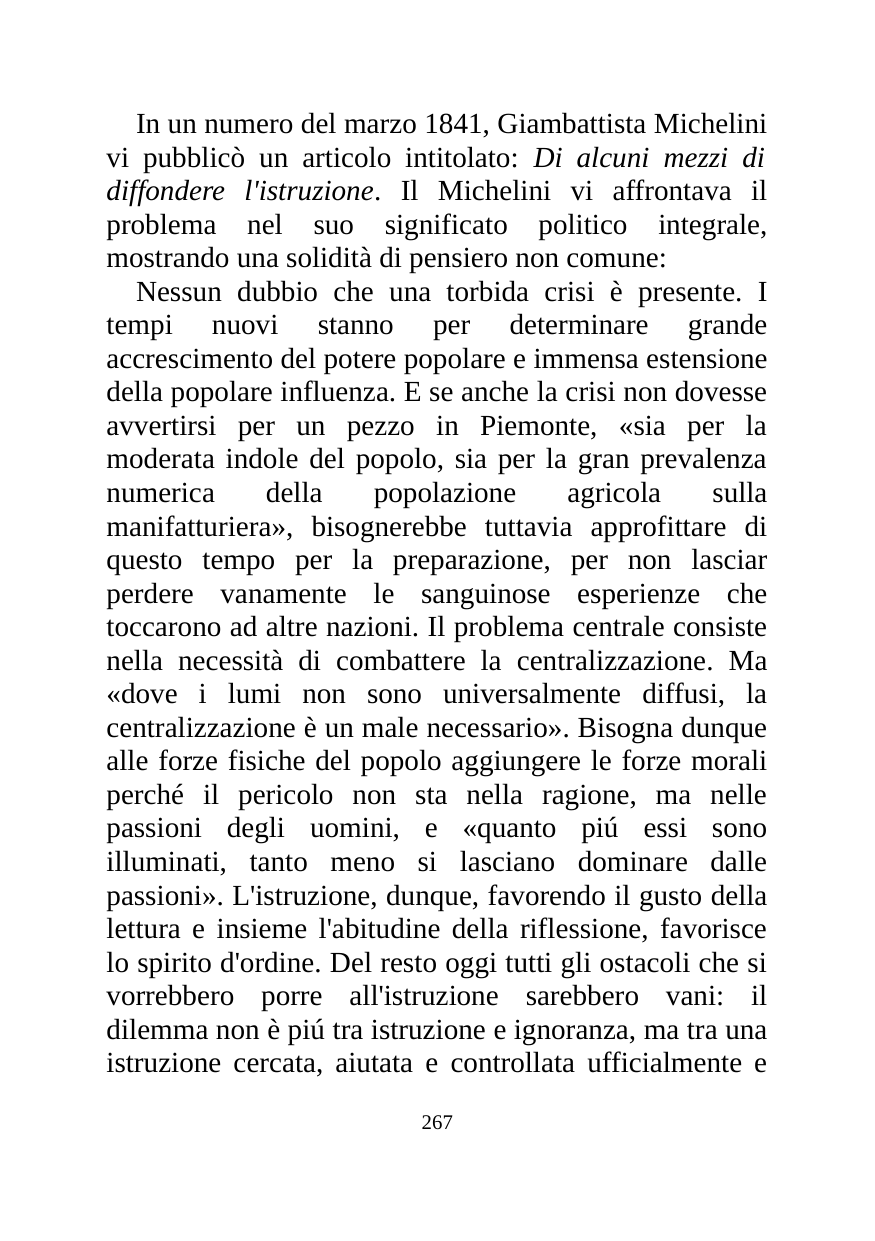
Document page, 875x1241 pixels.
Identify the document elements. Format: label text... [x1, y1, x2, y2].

text Nessun dubbio che una torbida crisi è presente. I tempi nuovi stanno per determinare grande accrescimento del potere popolare e immensa estensione della popolare influenza. E se anche la crisi non dovesse avvertirsi per un pezzo in Piemonte, «sia per la moderata indole del popolo, sia per la gran prevalenza numerica della popolazione agricola sulla manifatturiera», bisognerebbe tuttavia approfittare di questo tempo per la preparazione, per non lasciar perdere vanamente le sanguinose esperienze che toccarono ad altre nazioni. Il problema centrale consiste nella necessità di combattere la centralizzazione. Ma «dove i lumi non sono universalmente diffusi, la centralizzazione è un male necessario». Bisogna dunque alle forze fisiche del popolo aggiungere le forze morali perché il pericolo non sta nella ragione, ma nelle passioni degli uomini, e «quanto piú essi sono illuminati, tanto meno si lasciano dominare dalle passioni». L'istruzione, dunque, favorendo il gusto della lettura e insieme l'abitudine della riflessione, favorisce lo spirito d'ordine. Del resto oggi tutti gli ostacoli che si vorrebbero porre all'istruzione sarebbero vani: il dilemma non è piú tra istruzione e ignoranza, ma tra una istruzione cercata, aiutata e controllata ufficialmente e [106, 274, 768, 1079]
text In un numero del marzo 1841, Giambattista Michelini vi pubblicò un articolo intitolato: Di alcuni mezzi di diffondere l'istruzione. Il Michelini vi affrontava il problema nel suo significato politico integrale, mostrando una solidità di pensiero non comune: [106, 106, 768, 274]
